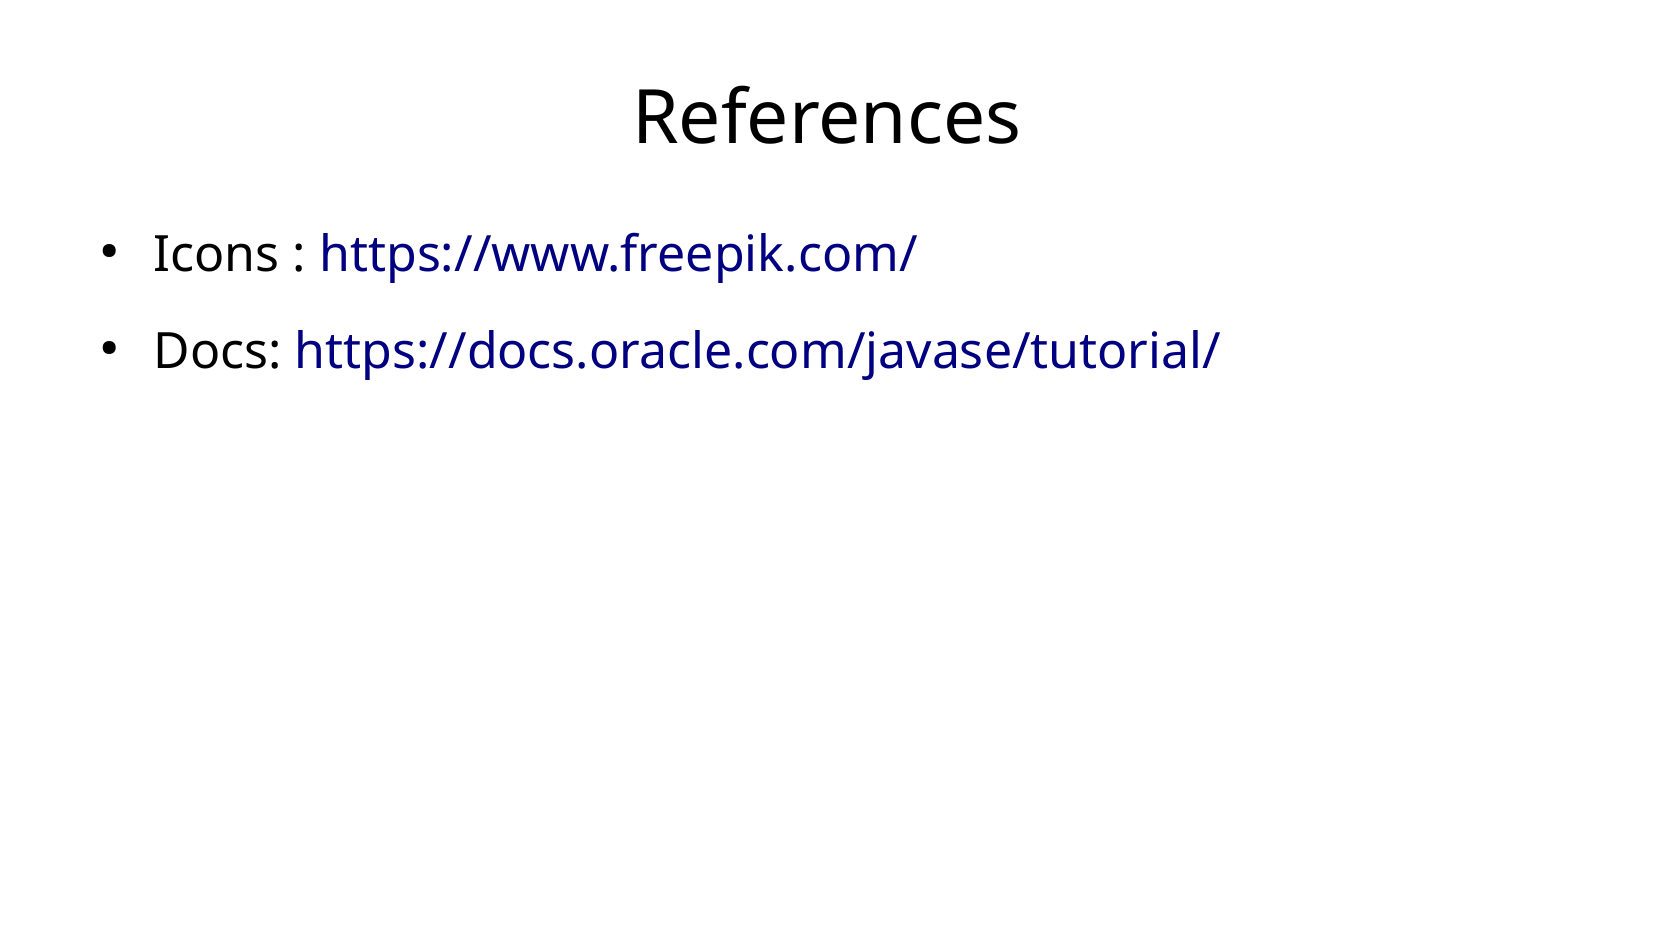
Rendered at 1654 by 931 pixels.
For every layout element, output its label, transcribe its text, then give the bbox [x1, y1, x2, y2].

list Icons : https://www.freepik.com/ Docs: https://docs.oracle.com/javase/tutorial/ [82, 217, 1571, 758]
title References [82, 37, 1571, 193]
